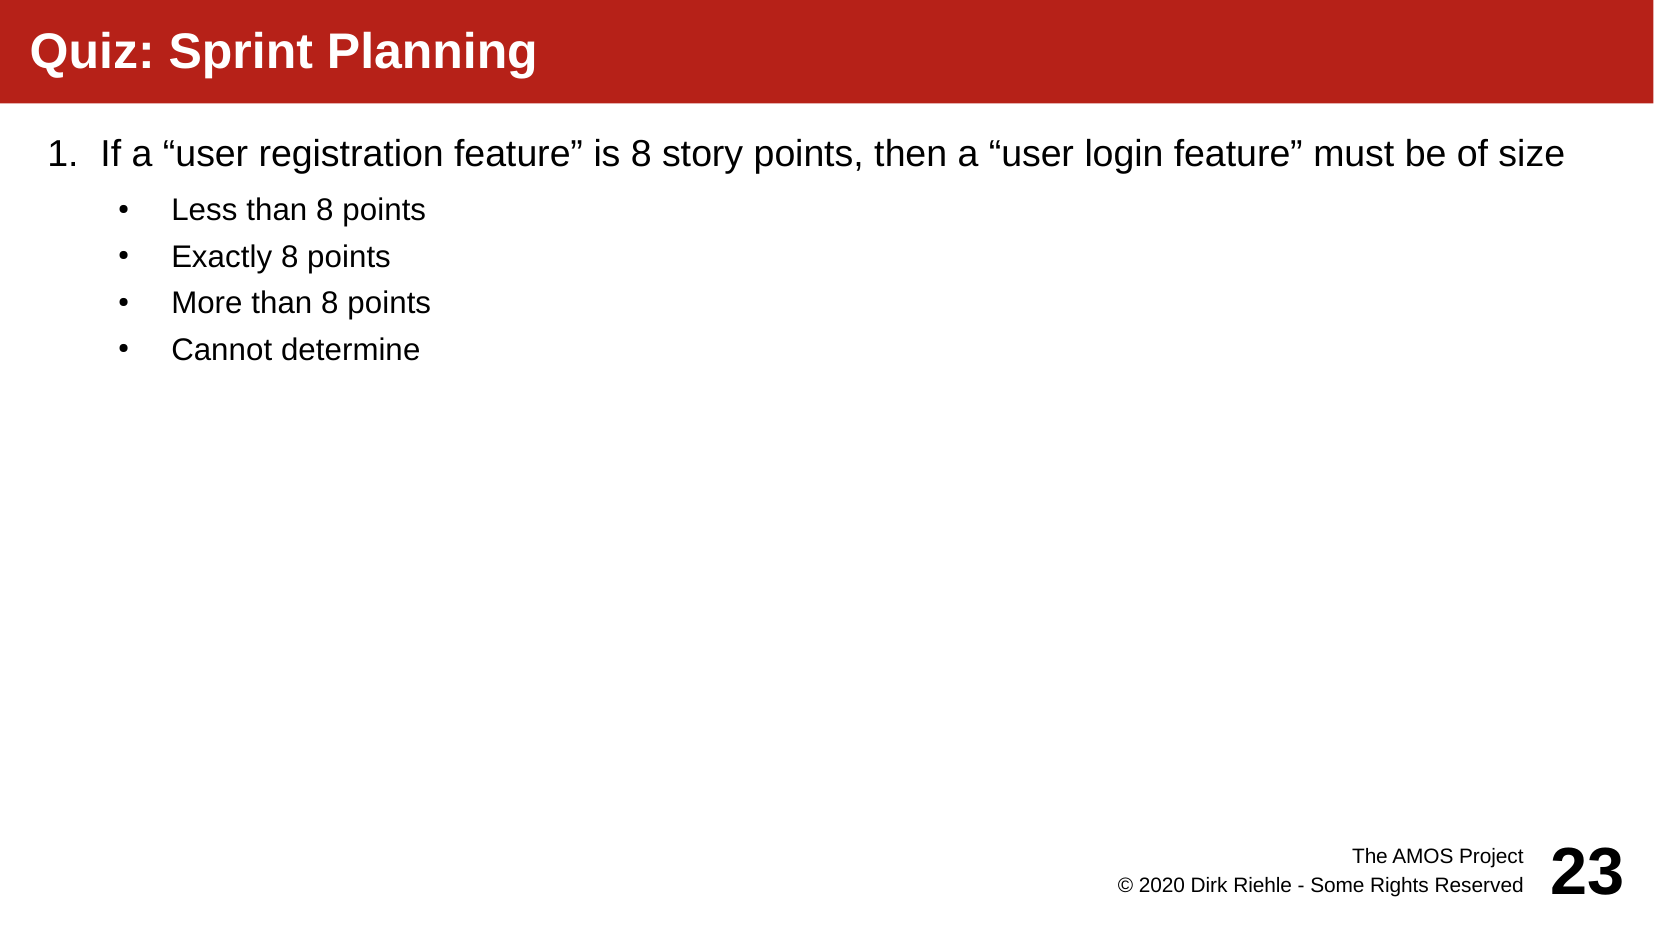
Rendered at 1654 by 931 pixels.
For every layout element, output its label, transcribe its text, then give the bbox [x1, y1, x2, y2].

title Quiz: Sprint Planning [0, 0, 1654, 104]
list If a “user registration feature” is 8 story points, then a “user login feature” must be of size Less than 8 points Exactly 8 points More than 8 points Cannot determine [29, 132, 1625, 798]
